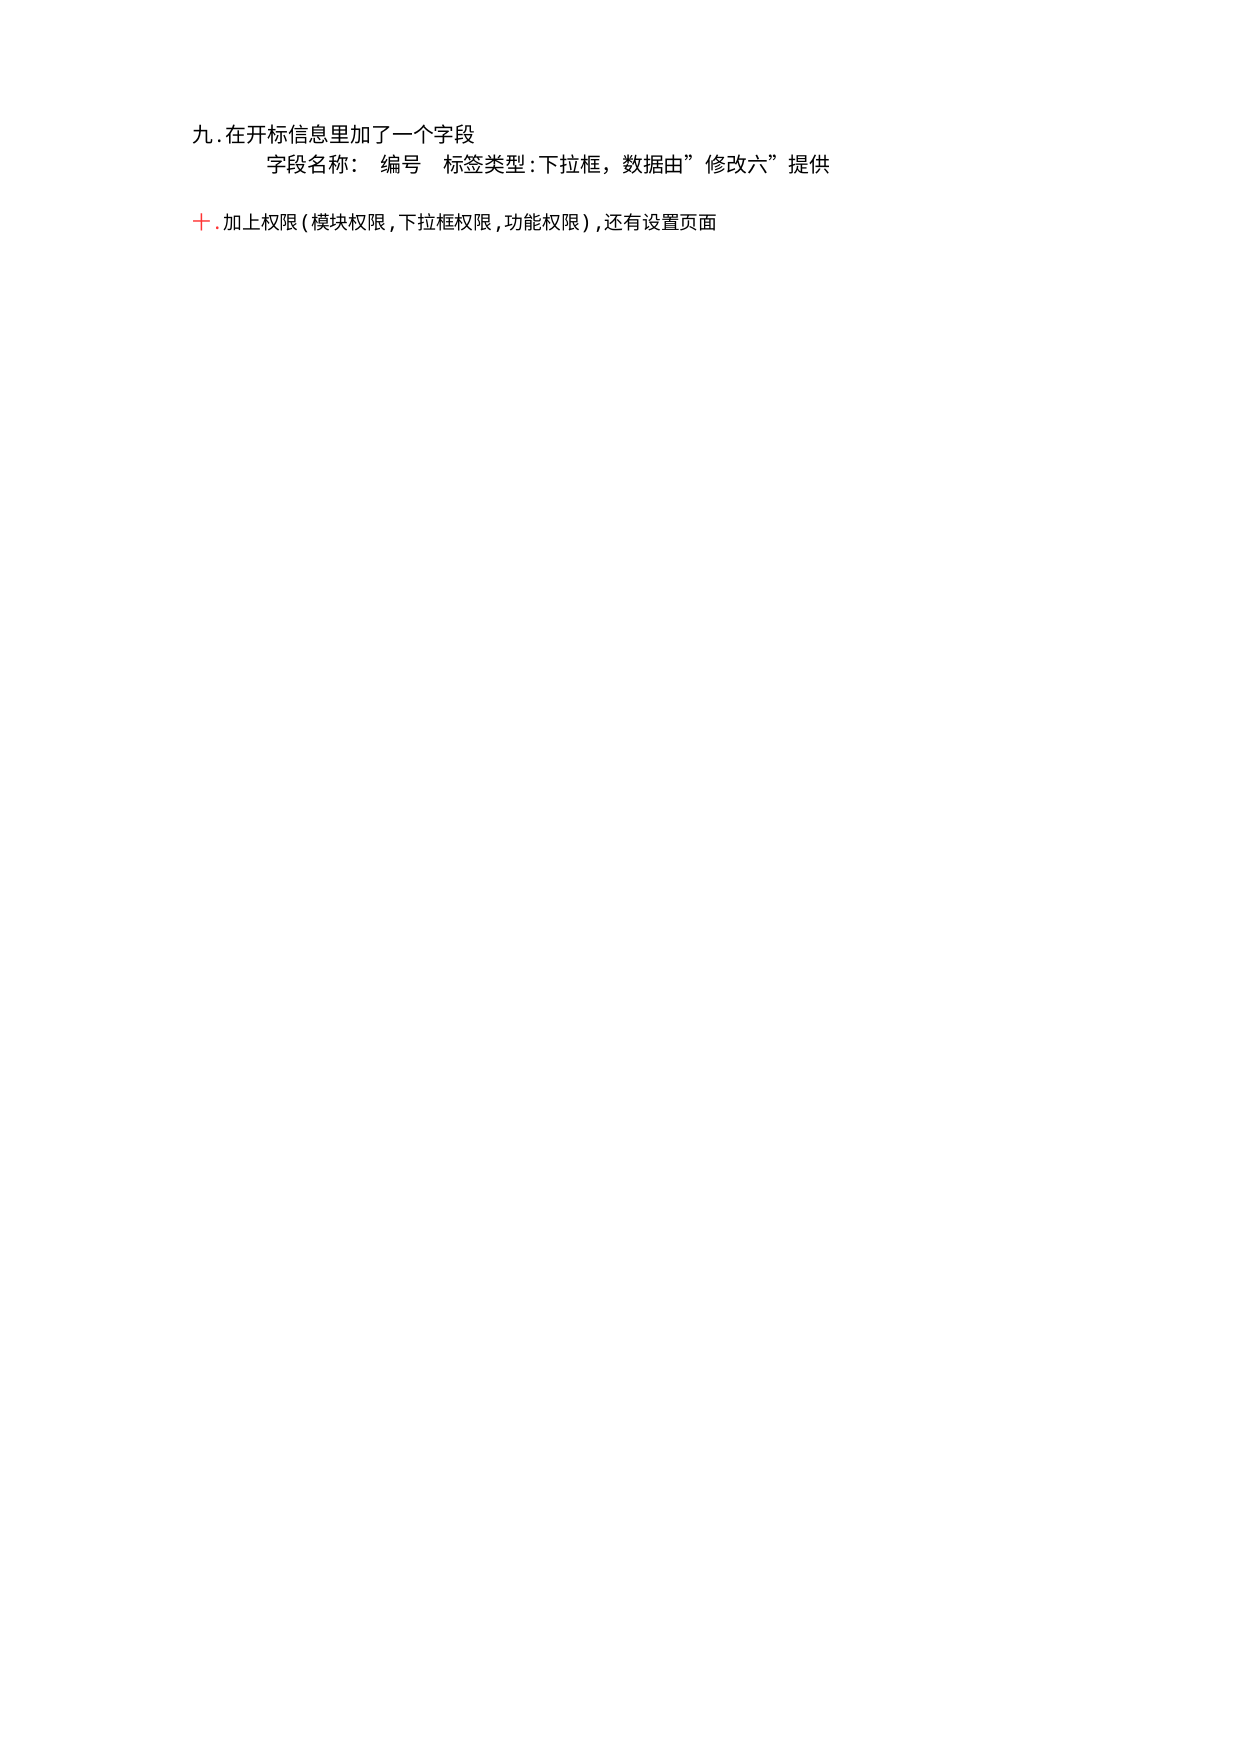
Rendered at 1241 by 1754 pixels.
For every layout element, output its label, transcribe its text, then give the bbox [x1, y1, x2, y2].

text 九.在开标信息里加了一个字段 [118, 118, 1122, 148]
text 十.加上权限(模块权限,下拉框权限,功能权限),还有设置页面 [118, 207, 1122, 236]
text 字段名称： 编号 标签类型:下拉框，数据由”修改六”提供 [118, 148, 1122, 179]
